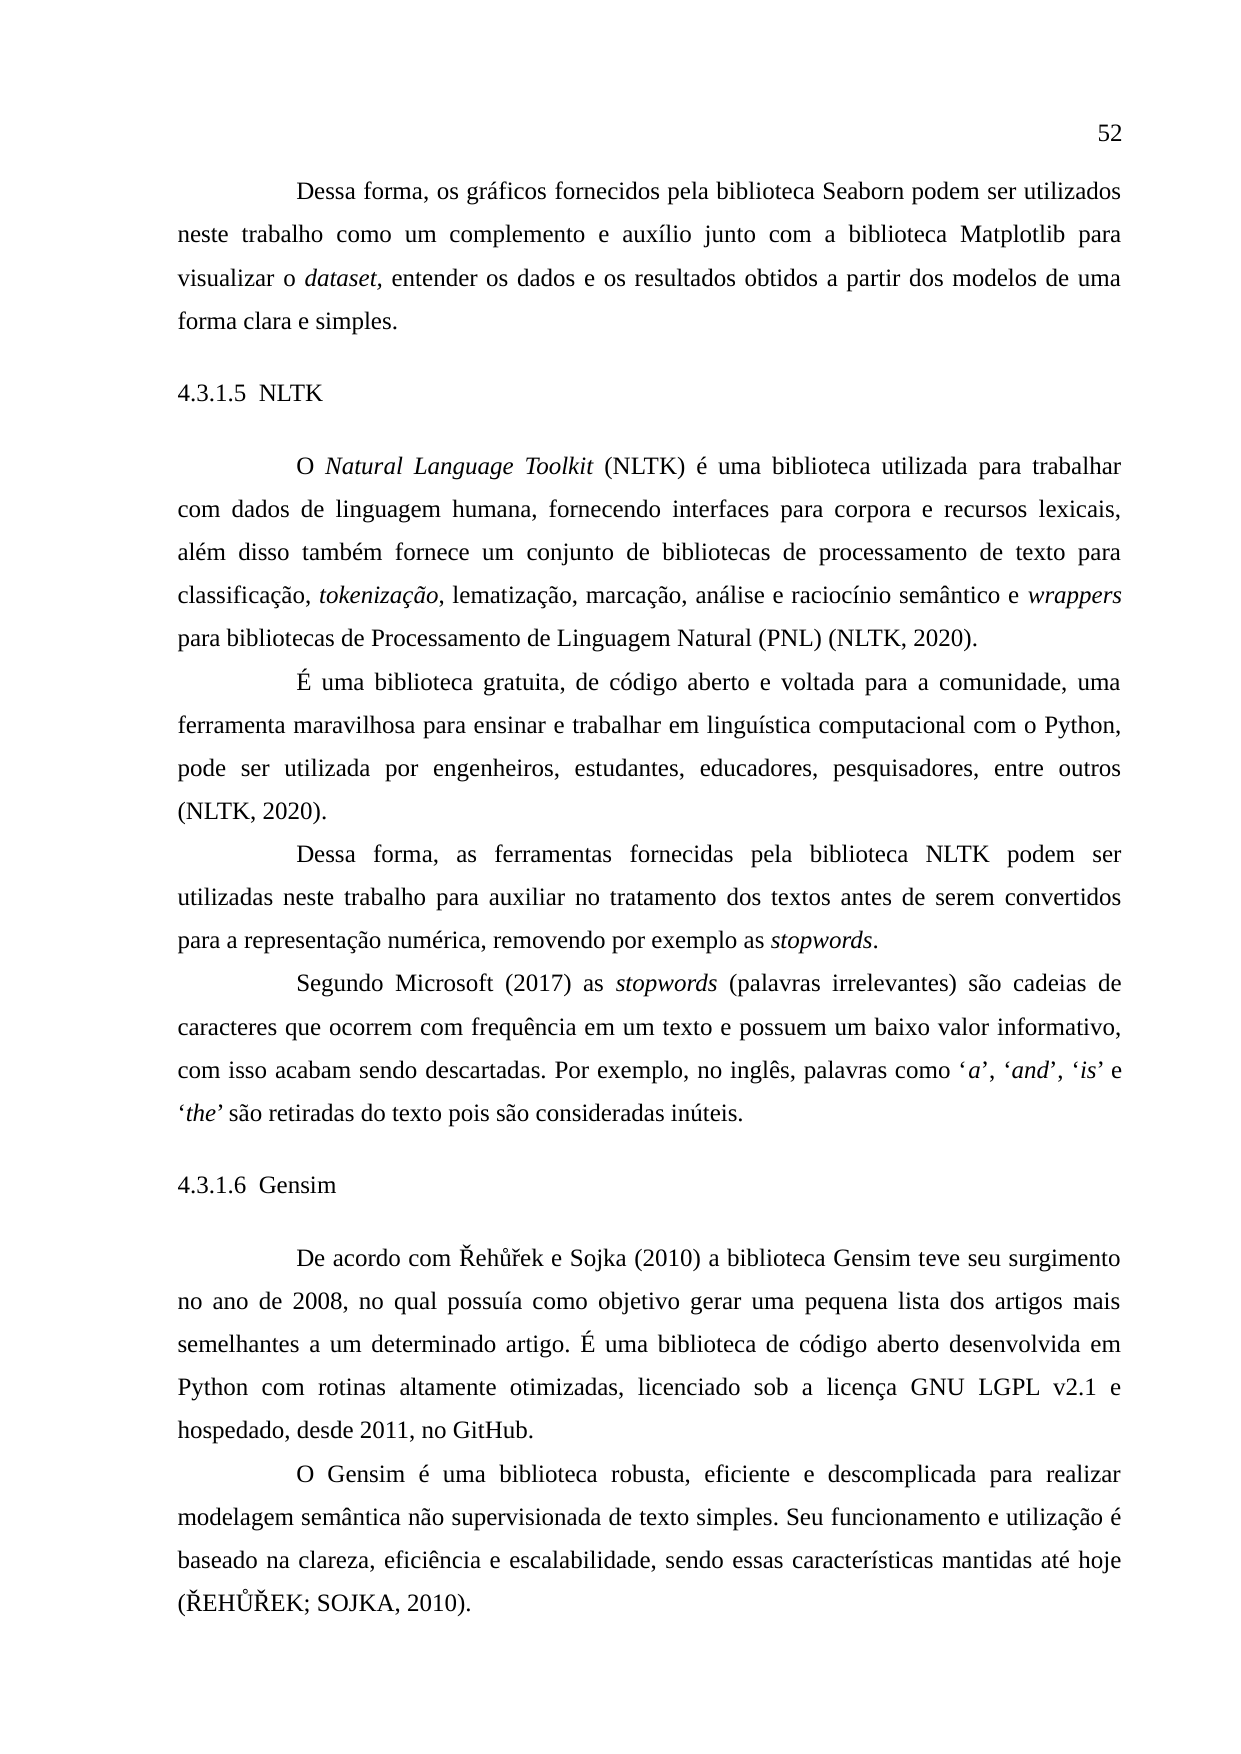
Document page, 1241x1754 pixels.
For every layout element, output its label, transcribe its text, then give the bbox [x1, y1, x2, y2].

text O Gensim é uma biblioteca robusta, eficiente e descomplicada para realizar modelagem semântica não supervisionada de texto simples. Seu funcionamento e utilização é baseado na clareza, eficiência e escalabilidade, sendo essas características mantidas até hoje (ŘEHŮŘEK; SOJKA, 2010). [177, 1459, 1122, 1617]
text É uma biblioteca gratuita, de código aberto e voltada para a comunidade, uma ferramenta maravilhosa para ensinar e trabalhar em linguística computacional com o Python, pode ser utilizada por engenheiros, estudantes, educadores, pesquisadores, entre outros (NLTK, 2020). [177, 667, 1122, 825]
text O Natural Language Toolkit (NLTK) é uma biblioteca utilizada para trabalhar com dados de linguagem humana, fornecendo interfaces para corpora e recursos lexicais, além disso também fornece um conjunto de bibliotecas de processamento de texto para classificação, tokenização, lematização, marcação, análise e raciocínio semântico e wrappers para bibliotecas de Processamento de Linguagem Natural (PNL) (NLTK, 2020). [177, 451, 1122, 652]
text Dessa forma, as ferramentas fornecidas pela biblioteca NLTK podem ser utilizadas neste trabalho para auxiliar no tratamento dos textos antes de serem convertidos para a representação numérica, removendo por exemplo as stopwords. [177, 839, 1122, 954]
subtitle NLTK [177, 378, 1122, 407]
subtitle Gensim [177, 1170, 1122, 1199]
text De acordo com Řehůřek e Sojka (2010) a biblioteca Gensim teve seu surgimento no ano de 2008, no qual possuía como objetivo gerar uma pequena lista dos artigos mais semelhantes a um determinado artigo. É uma biblioteca de código aberto desenvolvida em Python com rotinas altamente otimizadas, licenciado sob a licença GNU LGPL v2.1 e hospedado, desde 2011, no GitHub. [177, 1243, 1122, 1444]
text Dessa forma, os gráficos fornecidos pela biblioteca Seaborn podem ser utilizados neste trabalho como um complemento e auxílio junto com a biblioteca Matplotlib para visualizar o dataset, entender os dados e os resultados obtidos a partir dos modelos de uma forma clara e simples. [177, 176, 1122, 334]
text Segundo Microsoft (2017) as stopwords (palavras irrelevantes) são cadeias de caracteres que ocorrem com frequência em um texto e possuem um baixo valor informativo, com isso acabam sendo descartadas. Por exemplo, no inglês, palavras como ‘a’, ‘and’, ‘is’ e ‘the’ são retiradas do texto pois são consideradas inúteis. [177, 968, 1122, 1127]
